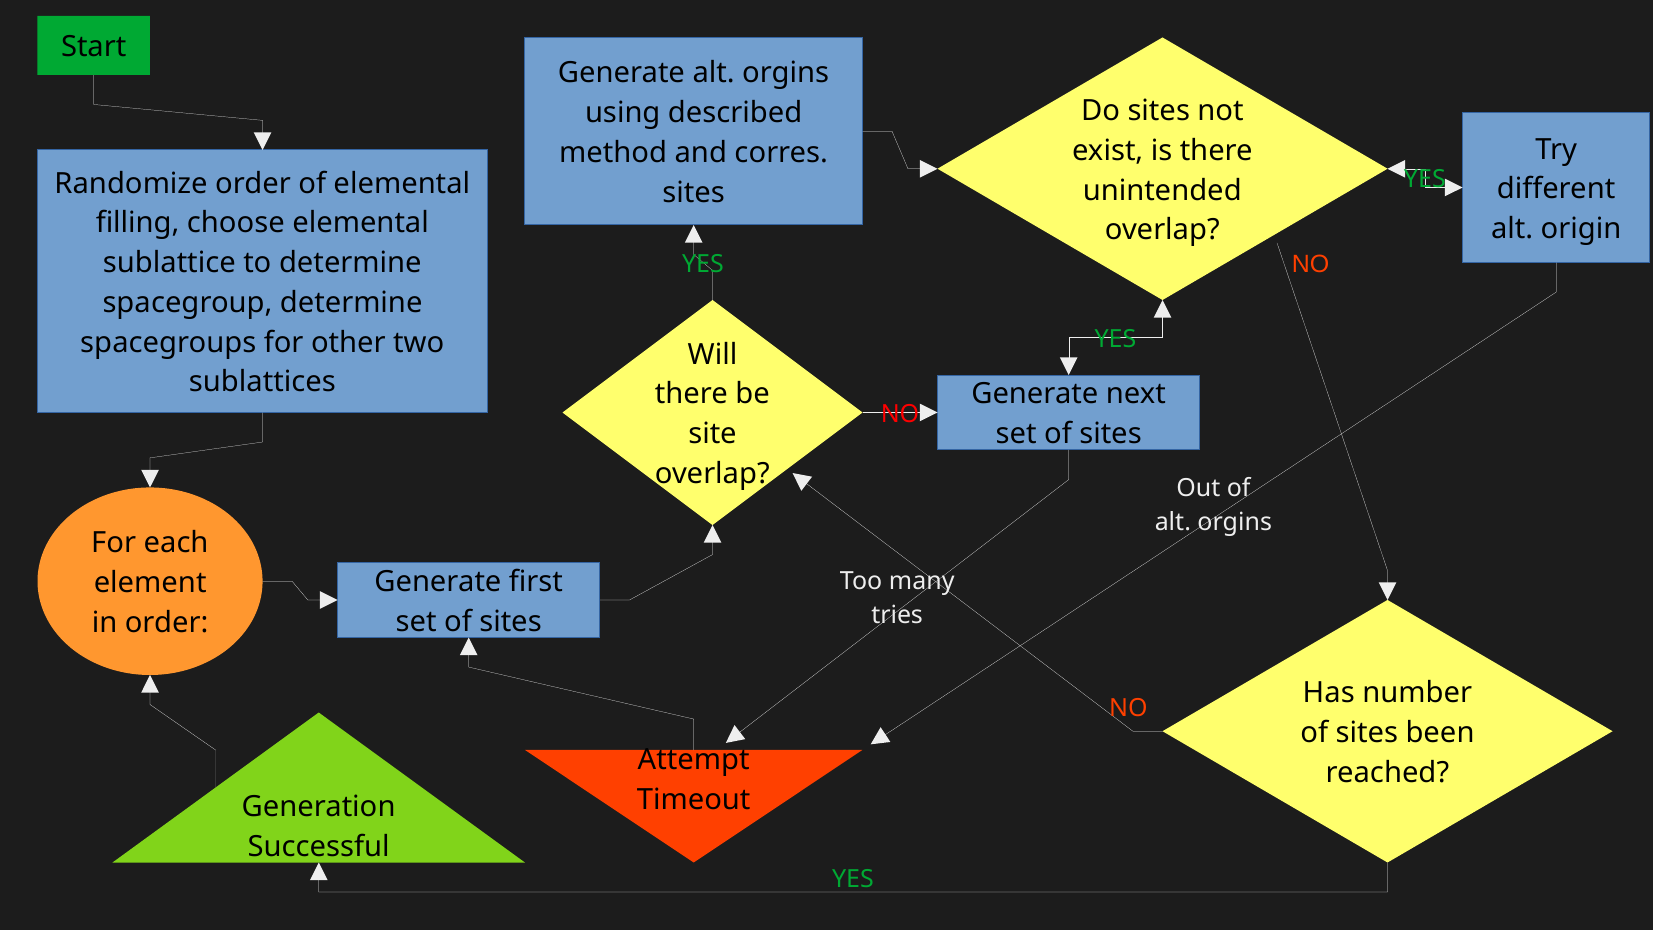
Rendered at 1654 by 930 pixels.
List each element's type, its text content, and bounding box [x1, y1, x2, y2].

text_box Generate first set of sites [337, 562, 600, 638]
text_box Do sites not exist, is there unintended overlap? [938, 37, 1387, 300]
text_box For each element in order: [37, 487, 263, 675]
text_box Generate alt. orgins using described method and corres. sites [524, 37, 863, 225]
text_box Attempt Timeout [524, 749, 863, 863]
text_box Will there be site overlap? [562, 300, 862, 525]
text_box Start [37, 15, 150, 75]
text_box Randomize order of elemental filling, choose elemental sublattice to determine spacegroup, determine spacegroups for other two sublattices [37, 149, 488, 413]
text_box Generation Successful [112, 712, 526, 863]
text_box Try different alt. origin [1462, 112, 1650, 263]
text_box Has number of sites been reached? [1162, 600, 1613, 863]
text_box Generate next set of sites [937, 375, 1200, 450]
